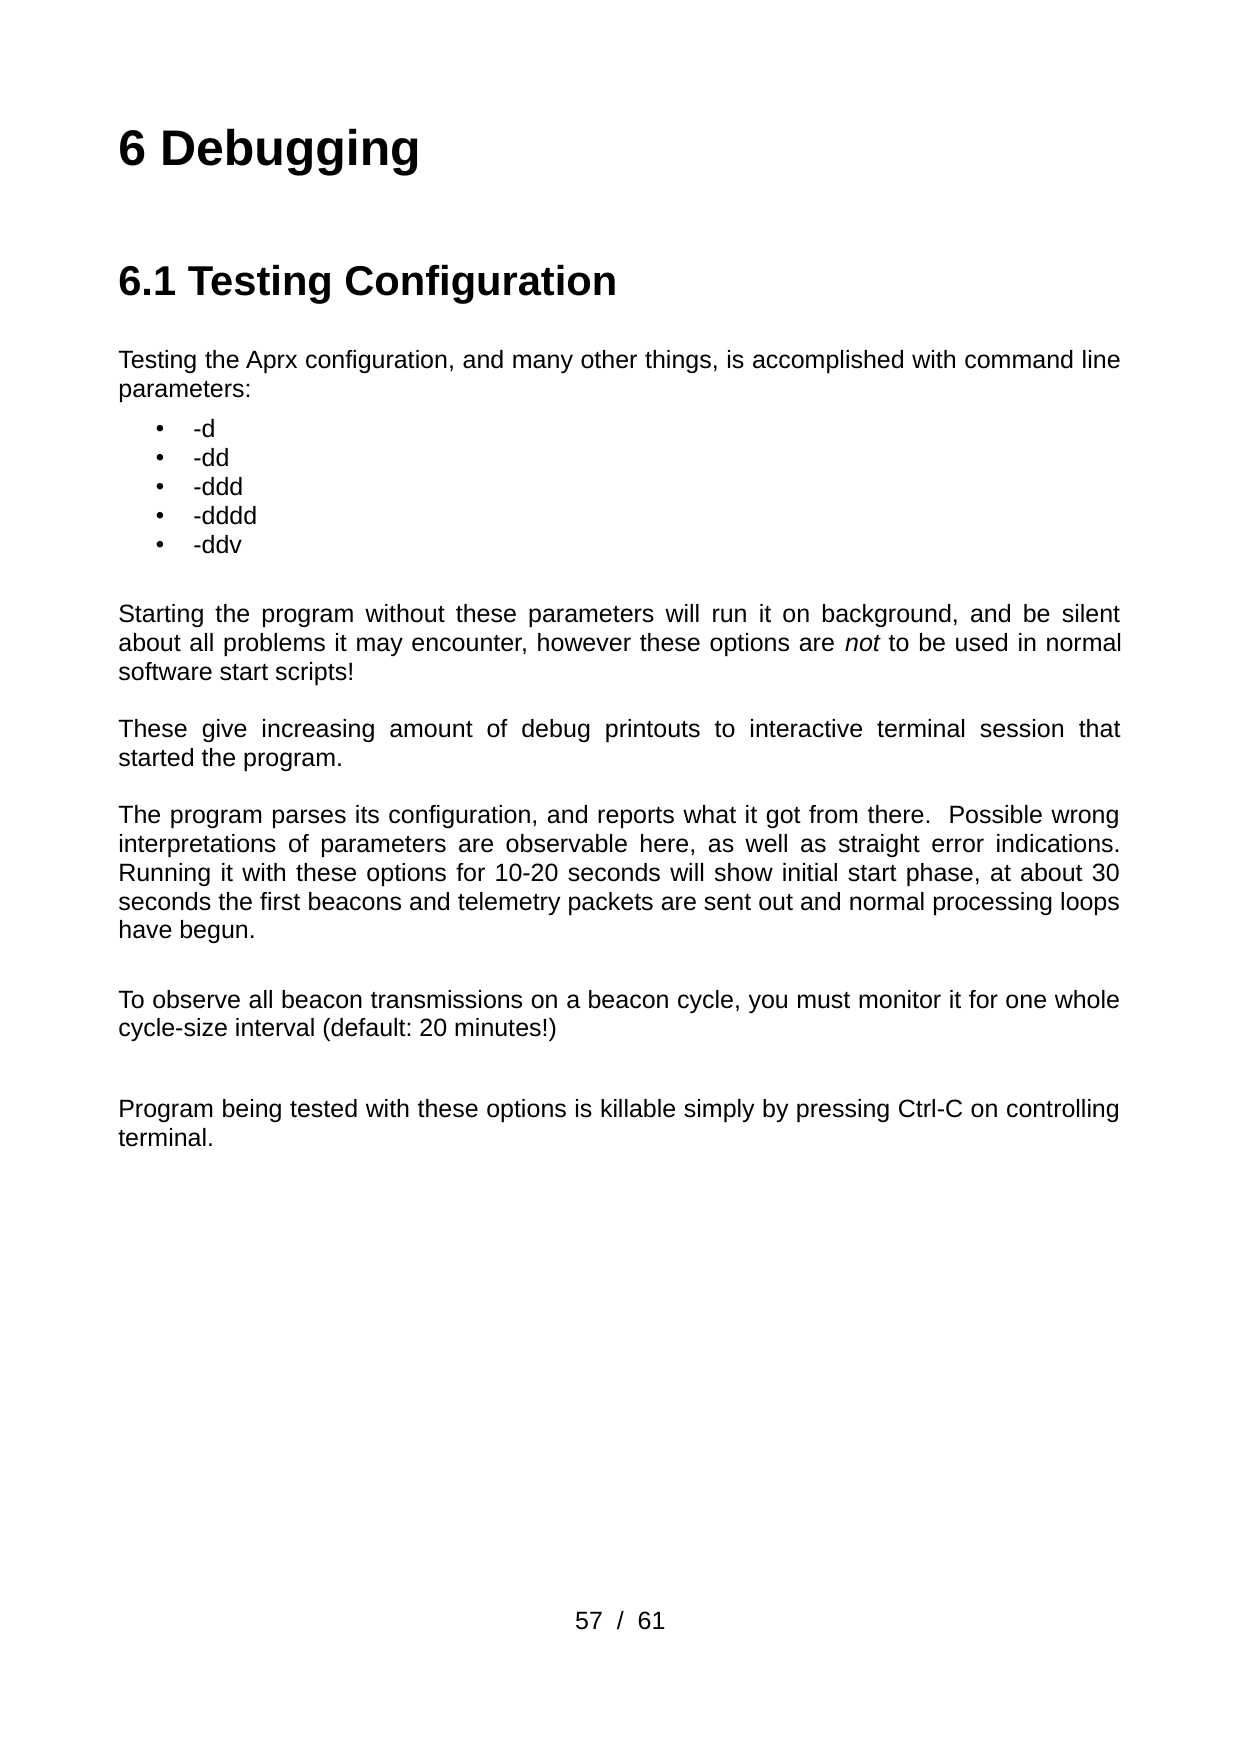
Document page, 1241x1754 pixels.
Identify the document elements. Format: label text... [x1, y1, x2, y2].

text These give increasing amount of debug printouts to interactive terminal session that started the program. [118, 714, 1122, 772]
subtitle Debugging [118, 118, 1122, 176]
list -ddd [156, 472, 1122, 501]
text To observe all beacon transmissions on a beacon cycle, you must monitor it for one whole cycle-size interval (default: 20 minutes!) [118, 985, 1122, 1042]
subtitle Testing Configuration [118, 257, 1122, 304]
list -d [156, 414, 1122, 443]
list -dd [156, 443, 1122, 472]
list -ddv [156, 530, 1122, 559]
text Testing the Aprx configuration, and many other things, is accomplished with command line parameters: [118, 345, 1122, 403]
text The program parses its configuration, and reports what it got from there. Possible wrong interpretations of parameters are observable here, as well as straight error indications. Running it with these options for 10-20 seconds will show initial start phase, at about 30 seconds the first beacons and telemetry packets are sent out and normal processing loops have begun. [118, 800, 1122, 944]
text Starting the program without these parameters will run it on background, and be silent about all problems it may encounter, however these options are not to be used in normal software start scripts! [118, 599, 1122, 685]
text Program being tested with these options is killable simply by pressing Ctrl-C on controlling terminal. [118, 1094, 1122, 1152]
list -dddd [156, 501, 1122, 530]
